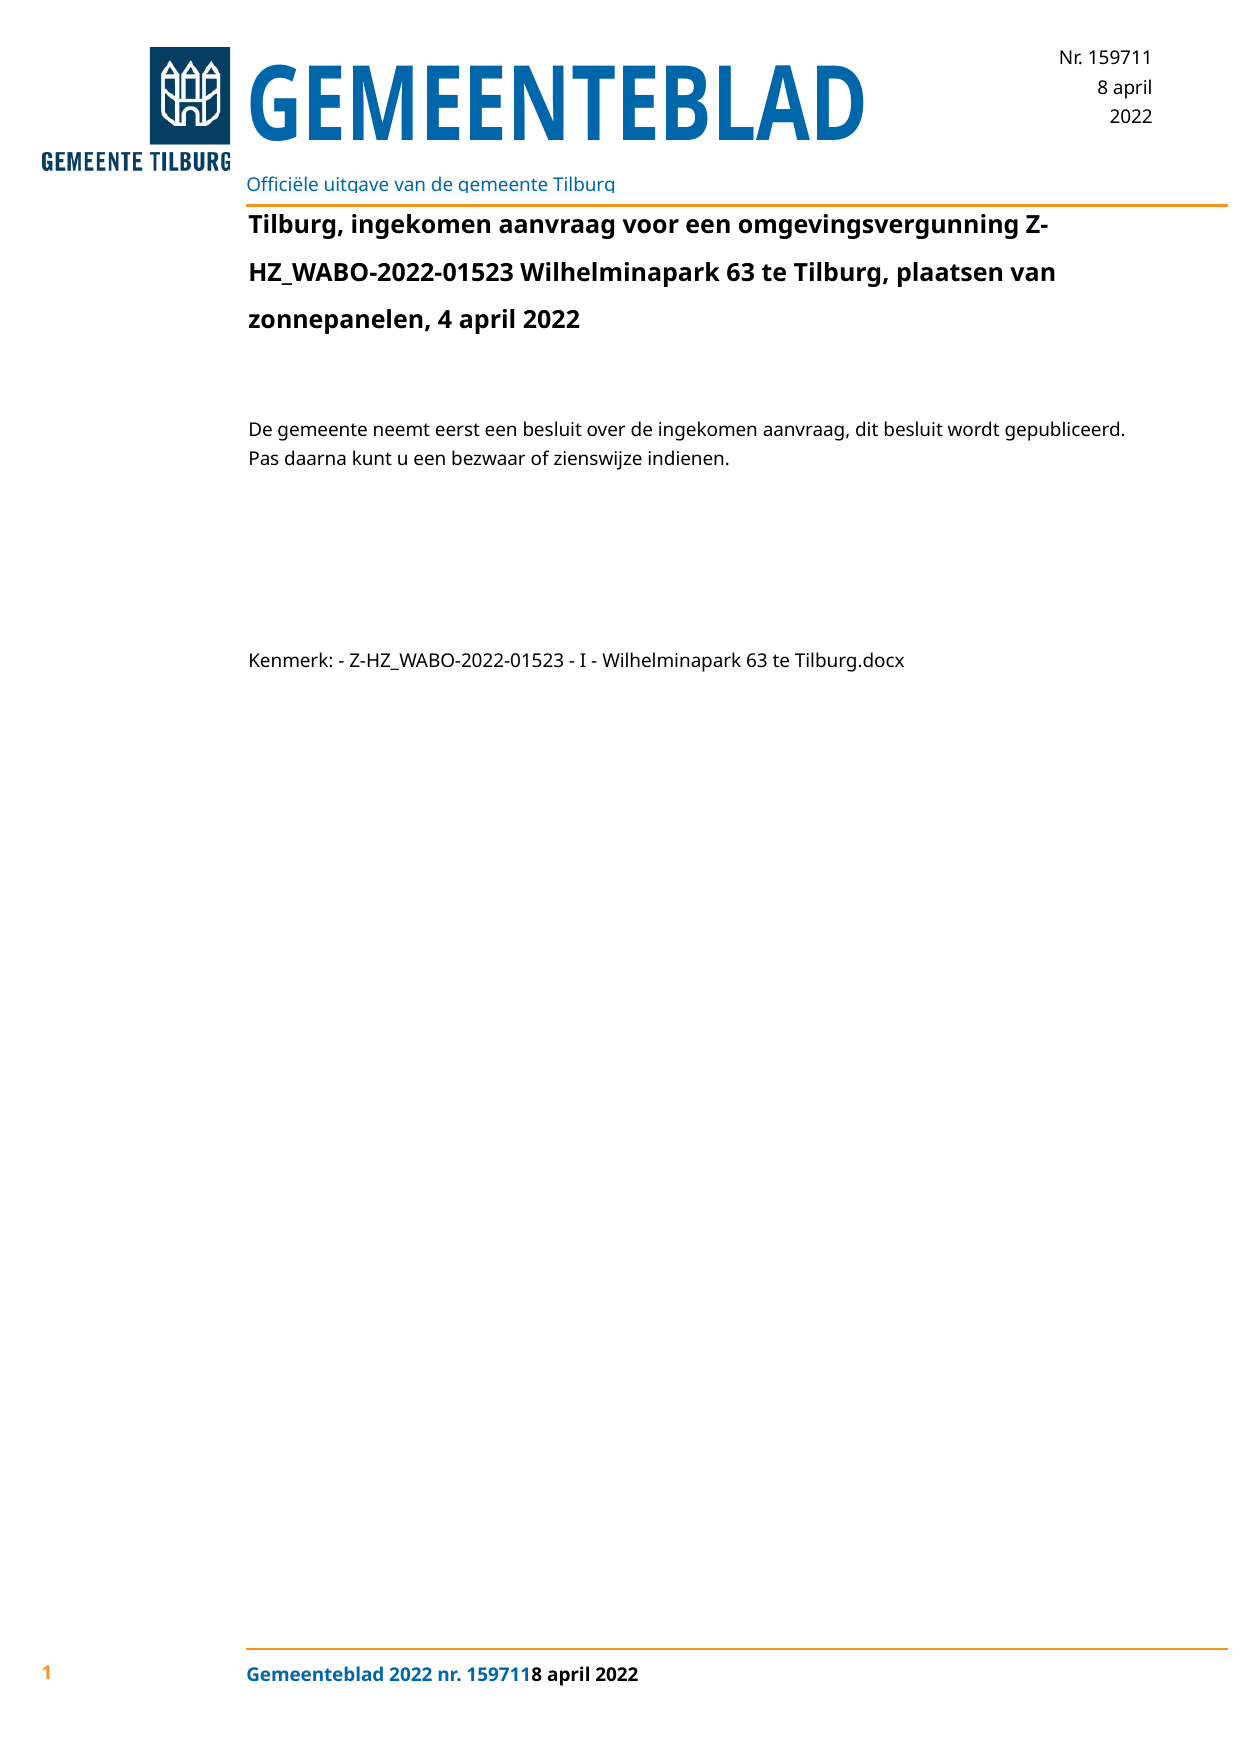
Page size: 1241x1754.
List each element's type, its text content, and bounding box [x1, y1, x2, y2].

picture [41, 47, 231, 172]
text Kenmerk: - Z-HZ_WABO-2022-01523 - I - Wilhelminapark 63 te Tilburg.docx [248, 647, 1152, 673]
text De gemeente neemt eerst een besluit over de ingekomen aanvraag, dit besluit wordt gepubliceerd. Pas daarna kunt u een bezwaar of zienswijze indienen. [248, 416, 1152, 471]
text Tilburg, ingekomen aanvraag voor een omgevingsvergunning Z-HZ_WABO-2022-01523 Wilhelminapark 63 te Tilburg, plaatsen van zonnepanelen, 4 april 2022 [248, 207, 1152, 336]
